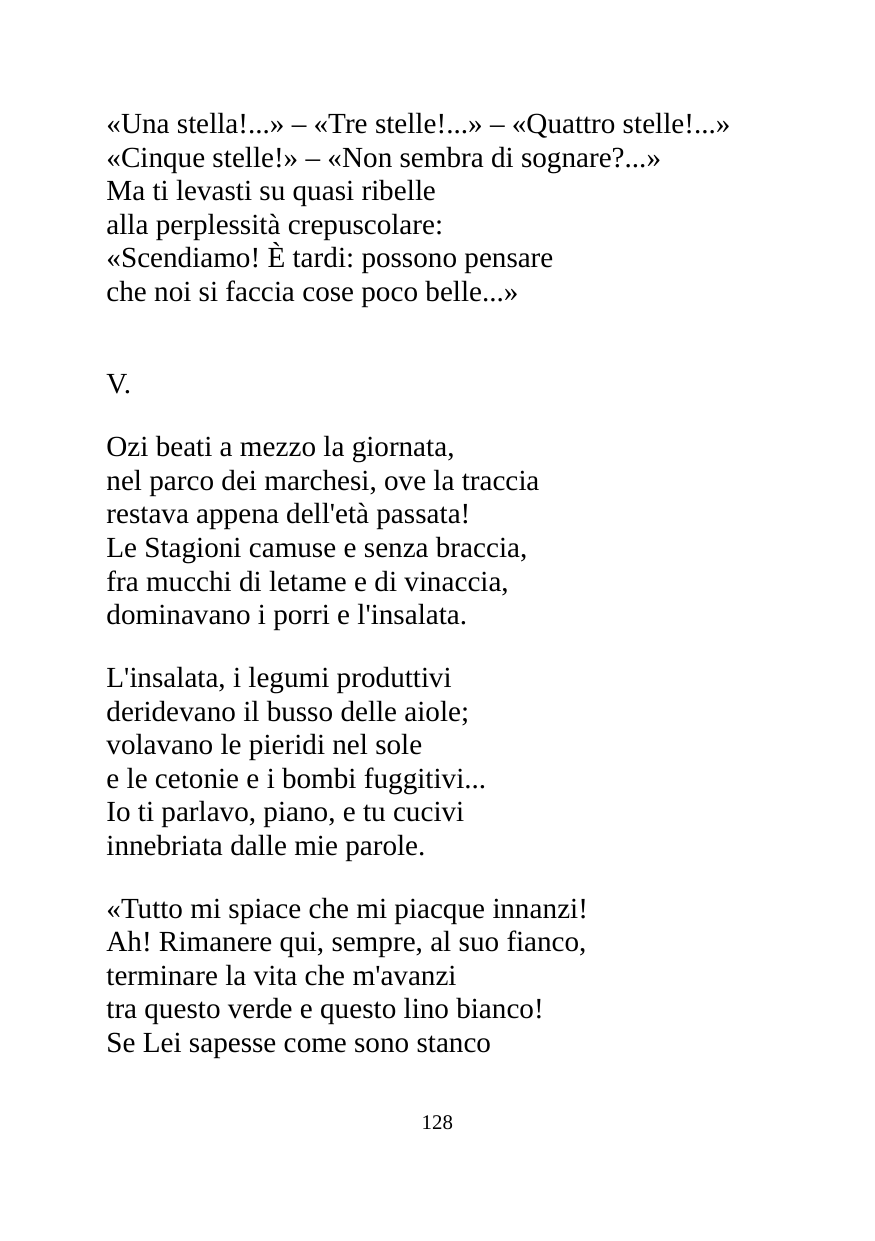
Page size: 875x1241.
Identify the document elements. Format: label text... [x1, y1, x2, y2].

text alla perplessità crepuscolare: [106, 207, 768, 240]
text «Cinque stelle!» – «Non sembra di sognare?...» [106, 140, 768, 173]
text restava appena dell'età passata! [106, 497, 768, 530]
text Ozi beati a mezzo la giornata, [106, 429, 768, 463]
text innebriata dalle mie parole. [106, 828, 768, 862]
text Io ti parlavo, piano, e tu cucivi [106, 794, 768, 828]
text Se Lei sapesse come sono stanco [106, 1025, 768, 1059]
text L'insalata, i legumi produttivi [106, 660, 768, 694]
text «Scendiamo! È tardi: possono pensare [106, 240, 768, 274]
text Ah! Rimanere qui, sempre, al suo fianco, [106, 924, 768, 958]
text Ma ti levasti su quasi ribelle [106, 173, 768, 207]
text tra questo verde e questo lino bianco! [106, 992, 768, 1025]
text e le cetonie e i bombi fuggitivi... [106, 761, 768, 794]
text nel parco dei marchesi, ove la traccia [106, 463, 768, 497]
text dominavano i porri e l'insalata. [106, 597, 768, 631]
text volavano le pieridi nel sole [106, 727, 768, 761]
text «Tutto mi spiace che mi piacque innanzi! [106, 891, 768, 924]
text deridevano il busso delle aiole; [106, 694, 768, 727]
subtitle V. [106, 367, 768, 400]
text «Una stella!...» – «Tre stelle!...» – «Quattro stelle!...» [106, 106, 768, 140]
text fra mucchi di letame e di vinaccia, [106, 564, 768, 597]
text che noi si faccia cose poco belle...» [106, 274, 768, 307]
text Le Stagioni camuse e senza braccia, [106, 530, 768, 564]
text terminare la vita che m'avanzi [106, 958, 768, 992]
